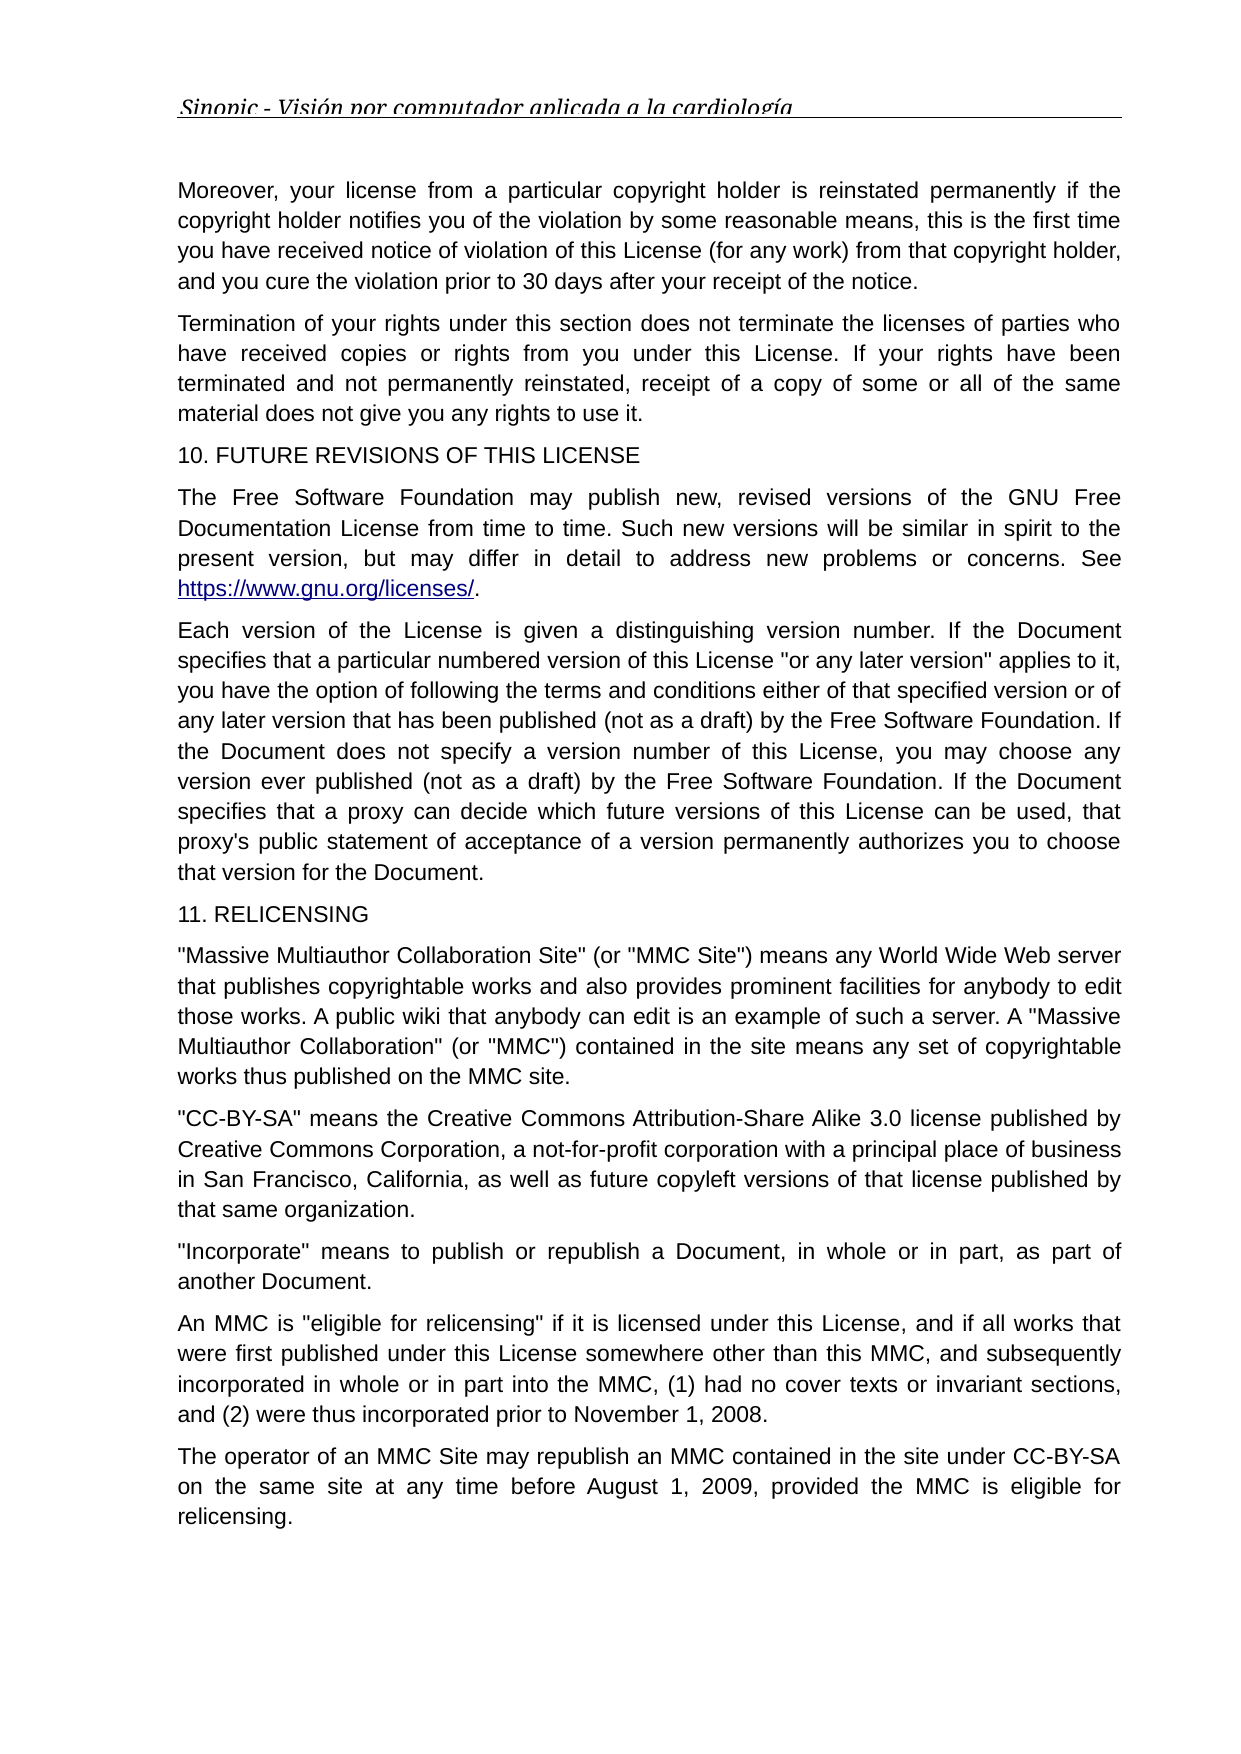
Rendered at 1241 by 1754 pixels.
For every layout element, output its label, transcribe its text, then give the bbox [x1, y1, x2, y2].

text Termination of your rights under this section does not terminate the licenses of parties who have received copies or rights from you under this License. If your rights have been terminated and not permanently reinstated, receipt of a copy of some or all of the same material does not give you any rights to use it. [177, 310, 1122, 427]
text "Massive Multiauthor Collaboration Site" (or "MMC Site") means any World Wide Web server that publishes copyrightable works and also provides prominent facilities for anybody to edit those works. A public wiki that anybody can edit is an example of such a server. A "Massive Multiauthor Collaboration" (or "MMC") contained in the site means any set of copyrightable works thus published on the MMC site. [177, 942, 1122, 1090]
text Each version of the License is given a distinguishing version number. If the Document specifies that a particular numbered version of this License "or any later version" applies to it, you have the option of following the terms and conditions either of that specified version or of any later version that has been published (not as a draft) by the Free Software Foundation. If the Document does not specify a version number of this License, you may choose any version ever published (not as a draft) by the Free Software Foundation. If the Document specifies that a proxy can decide which future versions of this License can be used, that proxy's public statement of acceptance of a version permanently authorizes you to choose that version for the Document. [177, 617, 1122, 885]
text "Incorporate" means to publish or republish a Document, in whole or in part, as part of another Document. [177, 1238, 1122, 1294]
text "CC-BY-SA" means the Creative Commons Attribution-Share Alike 3.0 license published by Creative Commons Corporation, a not-for-profit corporation with a principal place of business in San Francisco, California, as well as future copyleft versions of that license published by that same organization. [177, 1105, 1122, 1222]
text The Free Software Foundation may publish new, revised versions of the GNU Free Documentation License from time to time. Such new versions will be similar in spirit to the present version, but may differ in detail to address new problems or concerns. See https://www.gnu.org/licenses/. [177, 484, 1122, 601]
text An MMC is "eligible for relicensing" if it is licensed under this License, and if all works that were first published under this License somewhere other than this MMC, and subsequently incorporated in whole or in part into the MMC, (1) had no cover texts or invariant sections, and (2) were thus incorporated prior to November 1, 2008. [177, 1310, 1122, 1427]
text 11. RELICENSING [177, 901, 1122, 927]
text The operator of an MMC Site may republish an MMC contained in the site under CC-BY-SA on the same site at any time before August 1, 2009, provided the MMC is eligible for relicensing. [177, 1443, 1122, 1529]
text Moreover, your license from a particular copyright holder is reinstated permanently if the copyright holder notifies you of the violation by some reasonable means, this is the first time you have received notice of violation of this License (for any work) from that copyright holder, and you cure the violation prior to 30 days after your receipt of the notice. [177, 177, 1122, 294]
text 10. FUTURE REVISIONS OF THIS LICENSE [177, 442, 1122, 469]
